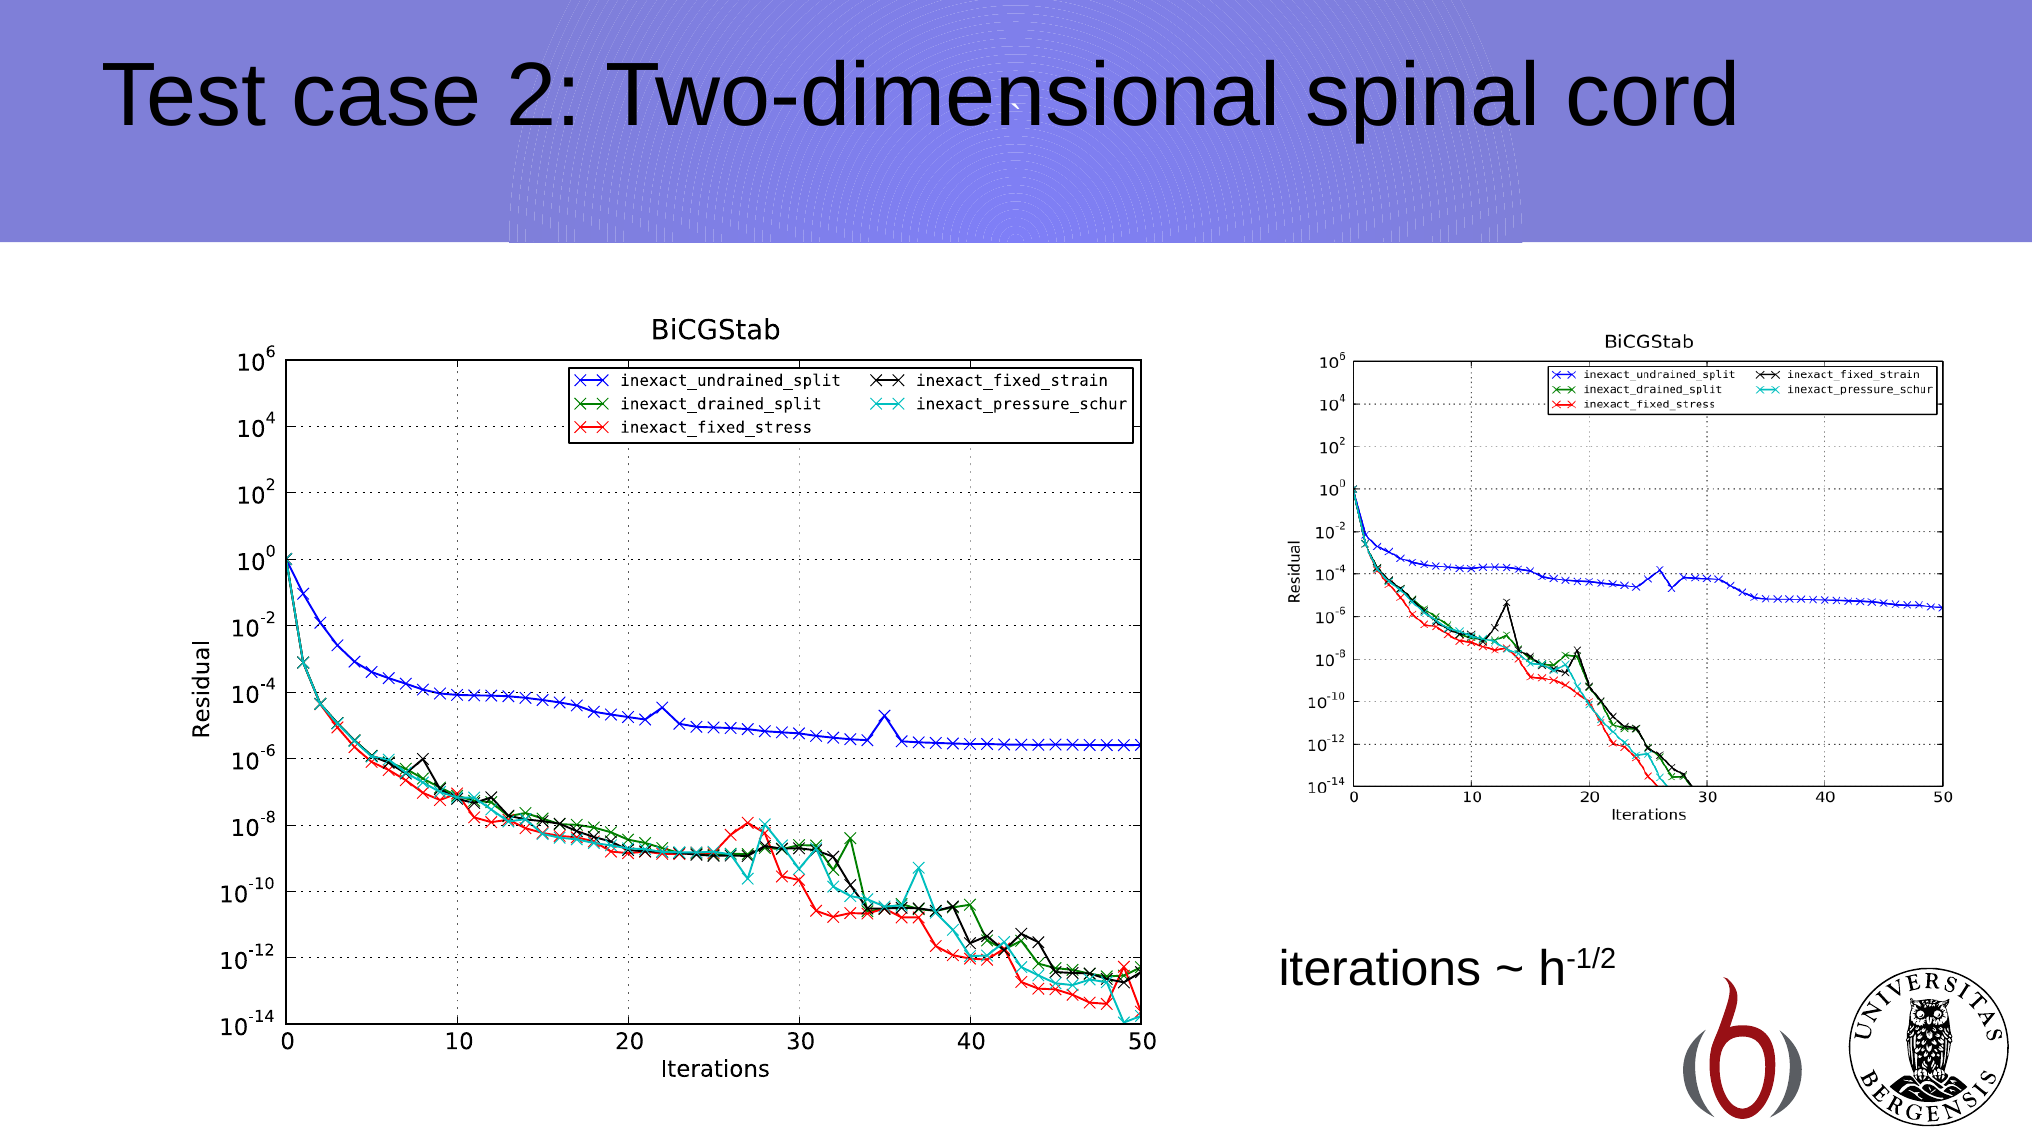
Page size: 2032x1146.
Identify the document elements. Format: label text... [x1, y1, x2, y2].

text_box iterations ~ h-1/2 [1263, 933, 1632, 1006]
picture [1257, 307, 2018, 839]
title Test case 2: Two-dimensional spinal cord [101, 43, 1930, 145]
picture [147, 275, 1252, 1109]
